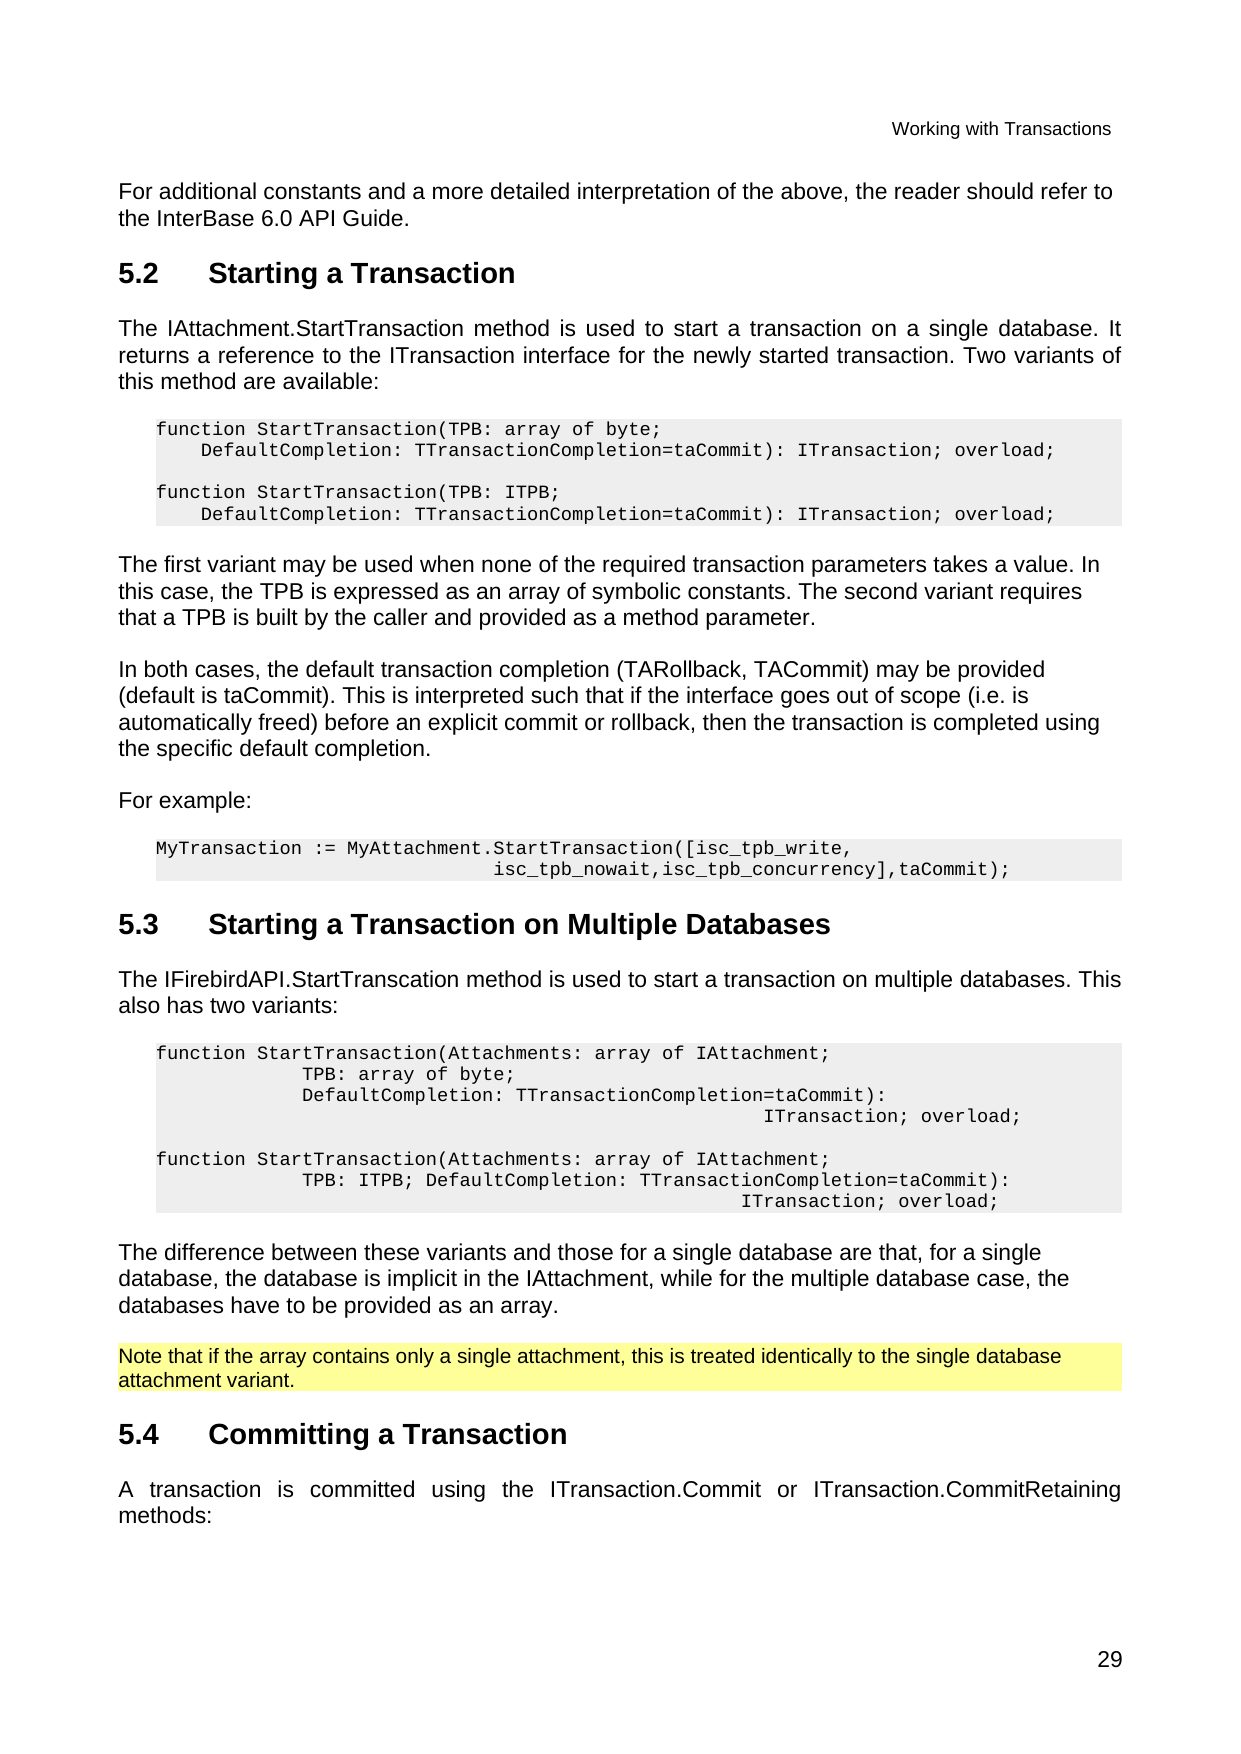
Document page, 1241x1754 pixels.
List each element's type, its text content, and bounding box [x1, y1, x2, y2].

text TPB: ITPB; DefaultCompletion: TTransactionCompletion=taCommit): [156, 1171, 1122, 1192]
text Note that if the array contains only a single attachment, this is treated identically to the single database attachment variant. [118, 1343, 1122, 1391]
text isc_tpb_nowait,isc_tpb_concurrency],taCommit); [156, 860, 1122, 881]
text DefaultCompletion: TTransactionCompletion=taCommit): [156, 1086, 1122, 1107]
text ITransaction; overload; [156, 1107, 1122, 1128]
text function StartTransaction(Attachments: array of IAttachment; [156, 1150, 1122, 1171]
text DefaultCompletion: TTransactionCompletion=taCommit): ITransaction; overload; [156, 504, 1122, 526]
text function StartTransaction(Attachments: array of IAttachment; [156, 1043, 1122, 1065]
text In both cases, the default transaction completion (TARollback, TACommit) may be provided (default is taCommit). This is interpreted such that if the interface goes out of scope (i.e. is automatically freed) before an explicit commit or rollback, then the transaction is completed using the specific default completion. [118, 656, 1122, 761]
text For additional constants and a more detailed interpretation of the above, the reader should refer to the InterBase 6.0 API Guide. [118, 178, 1122, 231]
text TPB: array of byte; [156, 1065, 1122, 1086]
text The IAttachment.StartTransaction method is used to start a transaction on a single database. It returns a reference to the ITransaction interface for the newly started transaction. Two variants of this method are available: [118, 315, 1122, 394]
subtitle Committing a Transaction [118, 1417, 1122, 1451]
text The first variant may be used when none of the required transaction parameters takes a value. In this case, the TPB is expressed as an array of symbolic constants. The second variant requires that a TPB is built by the caller and provided as a method parameter. [118, 551, 1122, 630]
text DefaultCompletion: TTransactionCompletion=taCommit): ITransaction; overload; [156, 441, 1122, 462]
text MyTransaction := MyAttachment.StartTransaction([isc_tpb_write, [156, 839, 1122, 860]
text ITransaction; overload; [156, 1192, 1122, 1213]
text function StartTransaction(TPB: ITPB; [156, 483, 1122, 504]
subtitle Starting a Transaction on Multiple Databases [118, 907, 1122, 940]
text The difference between these variants and those for a single database are that, for a single database, the database is implicit in the IAttachment, while for the multiple database case, the databases have to be provided as an array. [118, 1239, 1122, 1318]
text For example: [118, 787, 1122, 813]
text function StartTransaction(TPB: array of byte; [156, 419, 1122, 441]
text The IFirebirdAPI.StartTranscation method is used to start a transaction on multiple databases. This also has two variants: [118, 966, 1122, 1018]
text A transaction is committed using the ITransaction.Commit or ITransaction.CommitRetaining methods: [118, 1476, 1122, 1529]
subtitle Starting a Transaction [118, 256, 1122, 290]
